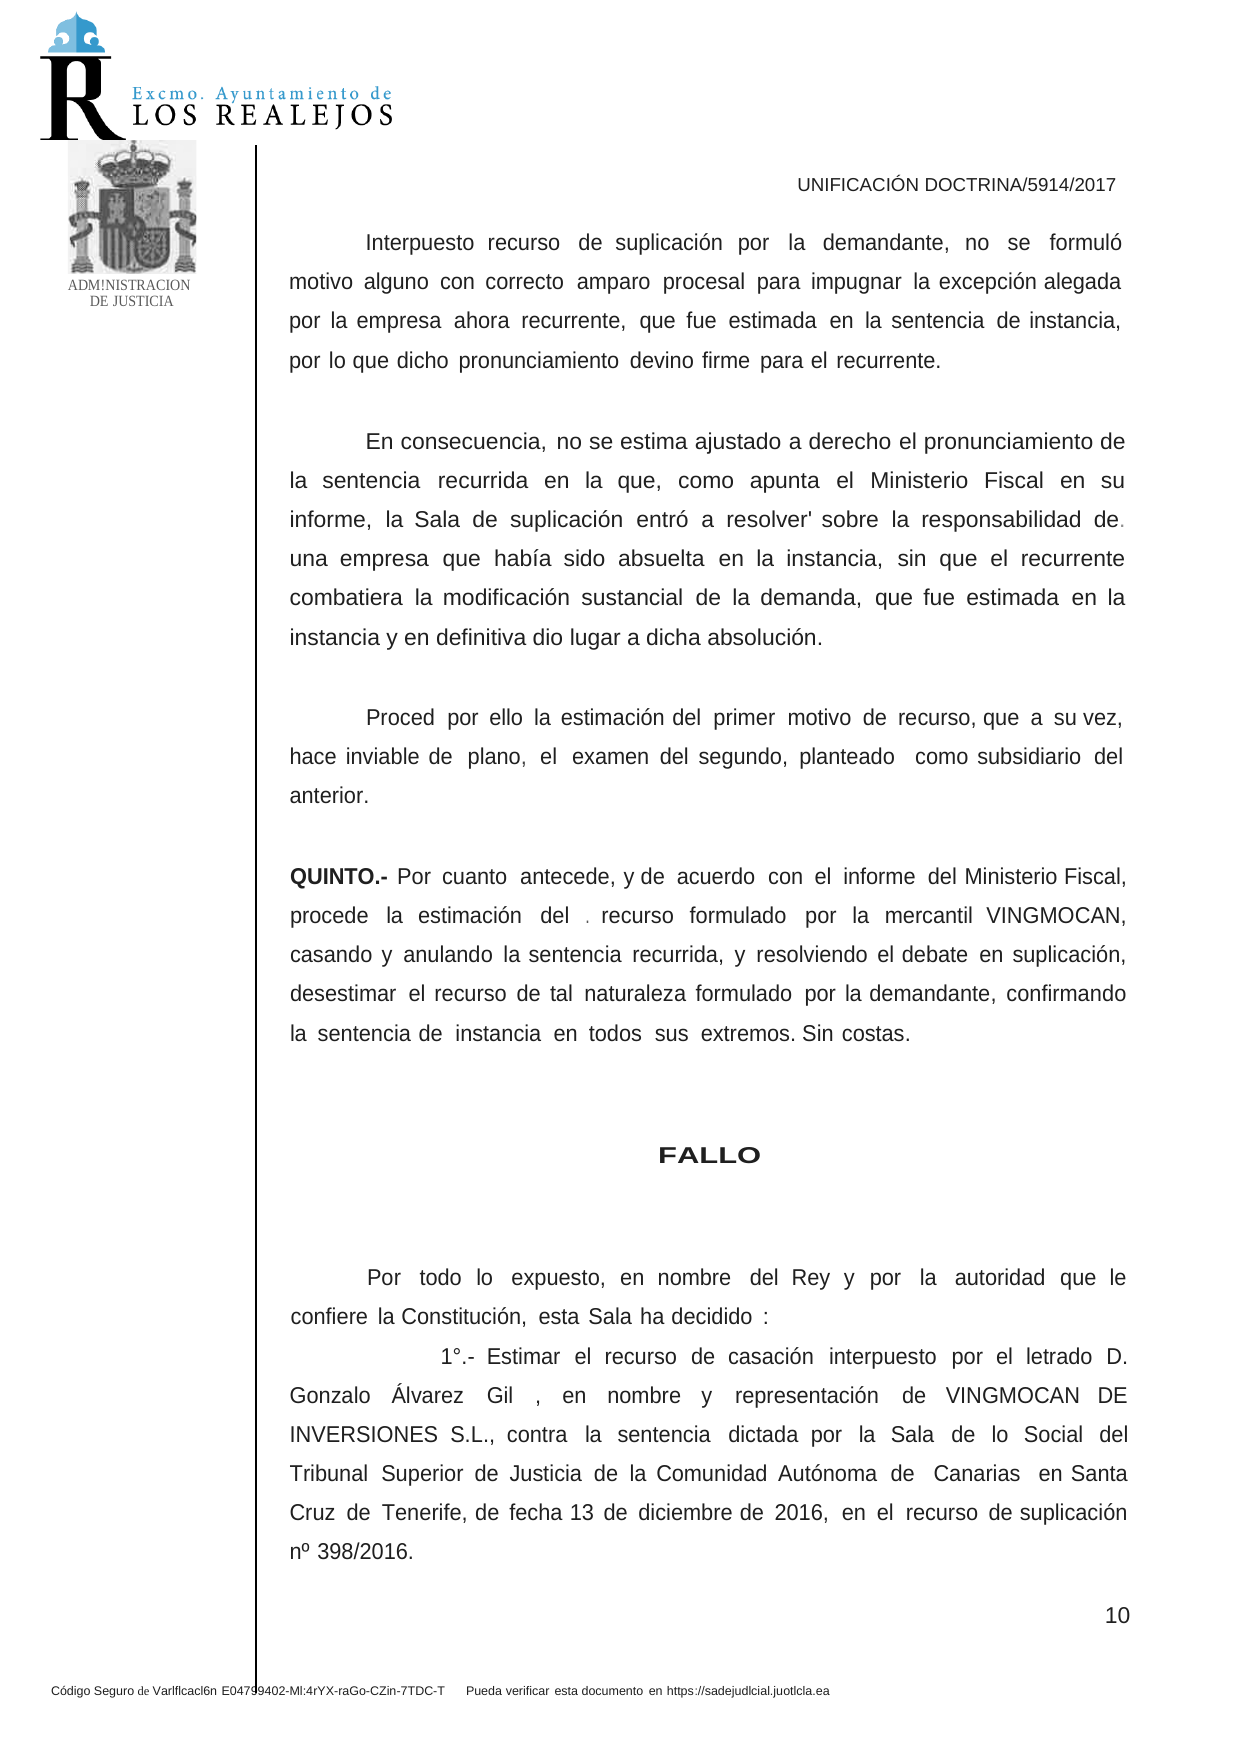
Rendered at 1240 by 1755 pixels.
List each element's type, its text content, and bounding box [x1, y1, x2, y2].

text Por todo lo expuesto, en nombre del Rey y por la autoridad que le confiere la Constitución, esta Sala ha decidido : [290, 1264, 1127, 1329]
text En consecuencia, no se estima ajustado a derecho el pronunciamiento de la sentencia recurrida en la que, como apunta el Ministerio Fiscal en su informe, la Sala de suplicación entró a resolver' sobre la responsabilidad de. una empresa que había sido absuelta en la instancia, sin que el recurrente combatiera la modificación sustancial de la demanda, que fue estimada en la instancia y en definitiva dio lugar a dicha absolución. [289, 428, 1126, 650]
text QUINTO.- Por cuanto antecede, y de acuerdo con el informe del Ministerio Fiscal, procede la estimación del . recurso formulado por la mercantil VINGMOCAN, casando y anulando la sentencia recurrida, y resolviendo el debate en suplicación, desestimar el recurso de tal naturaleza formulado por la demandante, confirmando la sentencia de instancia en todos sus extremos. Sin costas. [290, 863, 1127, 1046]
text ADM!NISTRACION DE JUSTICIA [68, 278, 194, 310]
text Proced por ello la estimación del primer motivo de recurso, que a su vez, hace inviable de plano, el examen del segundo, planteado como subsidiario del anterior. [289, 704, 1124, 808]
text 10 [261, 1602, 1130, 1628]
text 1°.- Estimar el recurso de casación interpuesto por el letrado D. Gonzalo Álvarez Gil , en nombre y representación de VINGMOCAN DE INVERSIONES S.L., contra la sentencia dictada por la Sala de lo Social del Tribunal Superior de Justicia de la Comunidad Autónoma de Canarias en Santa Cruz de Tenerife, de fecha 13 de diciembre de 2016, en el recurso de suplicación nº 398/2016. [289, 1343, 1128, 1564]
text FALLO [277, 1142, 1142, 1168]
text UNIFICACIÓN DOCTRINA/5914/2017 [797, 174, 1142, 195]
text Interpuesto recurso de suplicación por la demandante, no se formuló motivo alguno con correcto amparo procesal para impugnar la excepción alegada por la empresa ahora recurrente, que fue estimada en la sentencia de instancia, por lo que dicho pronunciamiento devino firme para el recurrente. [289, 229, 1122, 373]
